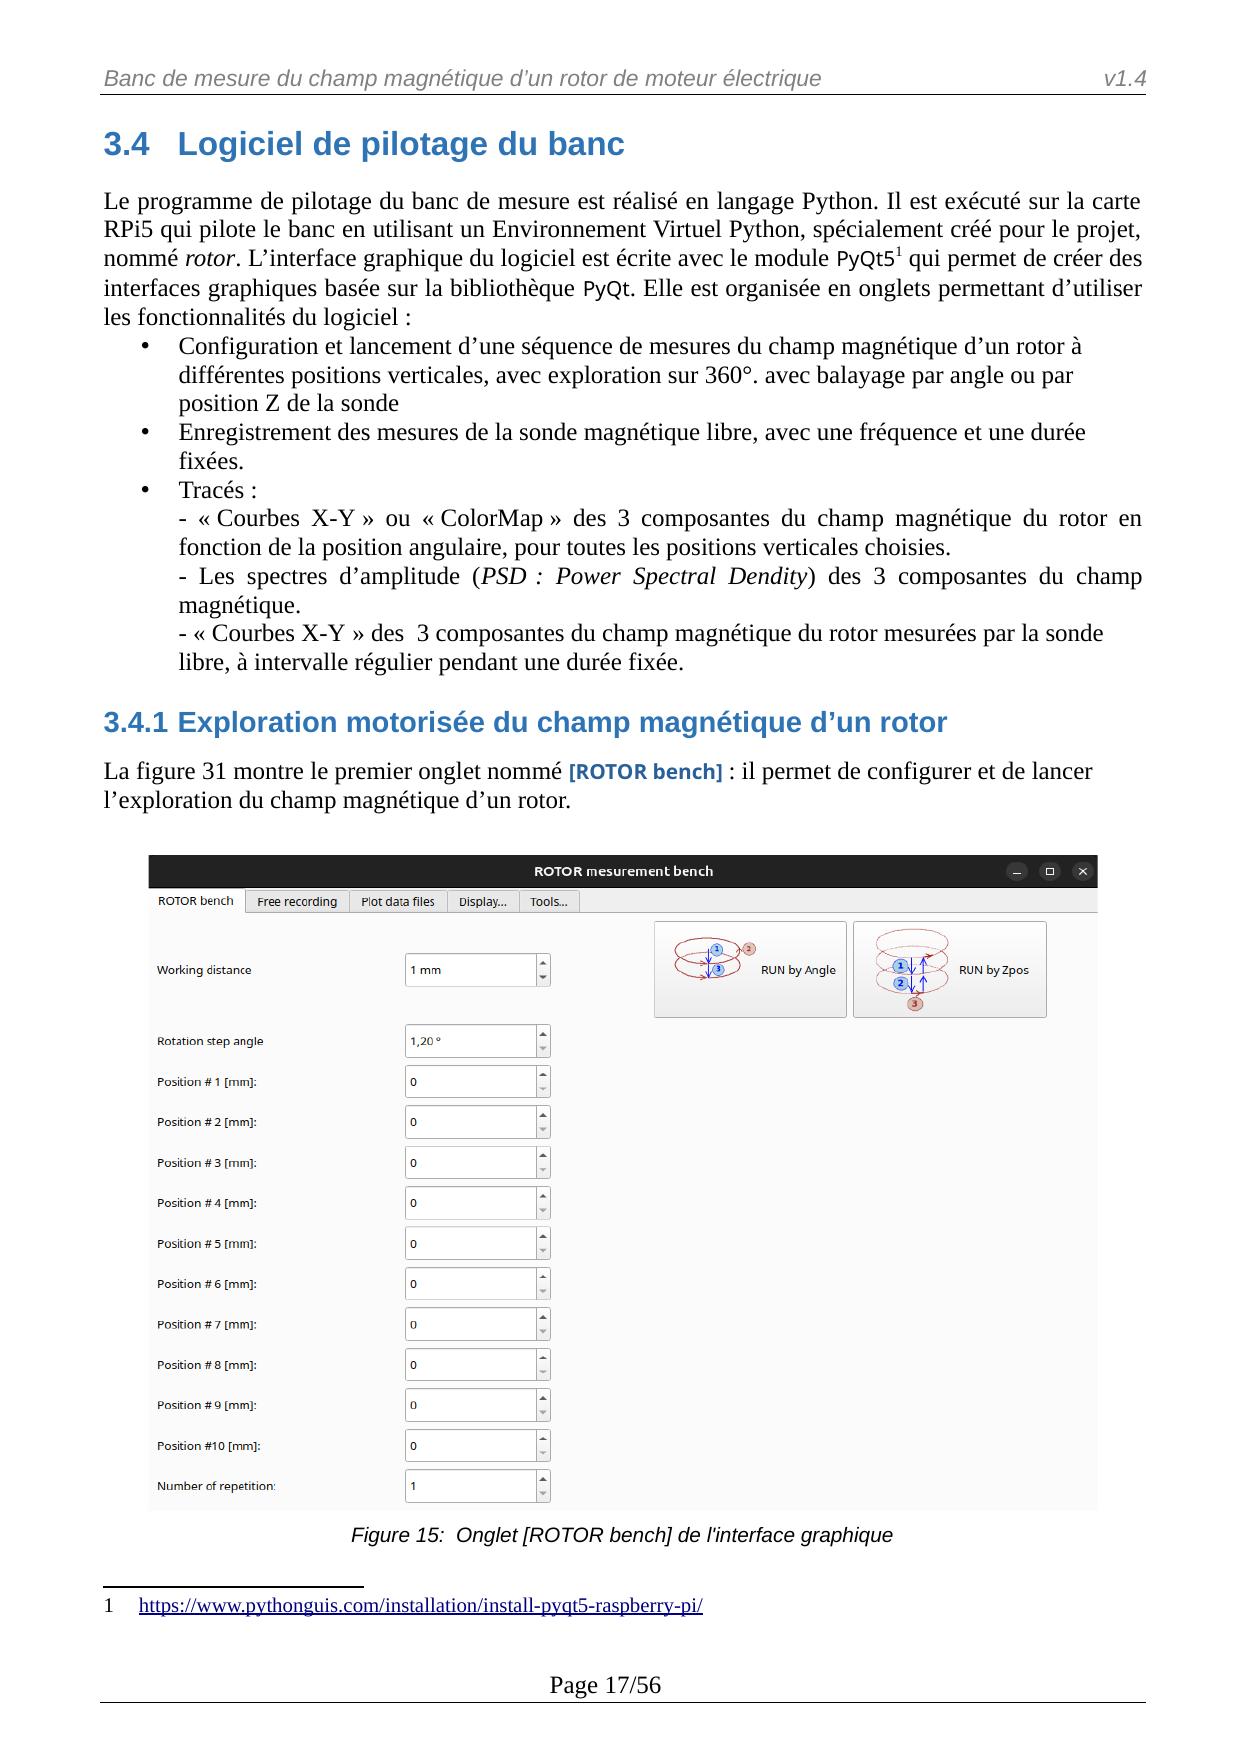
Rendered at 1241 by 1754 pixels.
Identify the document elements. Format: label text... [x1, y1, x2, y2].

list Enregistrement des mesures de la sonde magnétique libre, avec une fréquence et une durée fixées. [141, 417, 1143, 475]
list Configuration et lancement d’une séquence de mesures du champ magnétique d’un rotor à différentes positions verticales, avec exploration sur 360°. avec balayage par angle ou par position Z de la sonde [141, 331, 1143, 417]
text La figure 31 montre le premier onglet nommé [ROTOR bench] : il permet de configurer et de lancer l’exploration du champ magnétique d’un rotor. [103, 756, 1143, 814]
subtitle Exploration motorisée du champ magnétique d’un rotor [103, 705, 1143, 738]
text Figure 15: Onglet [ROTOR bench] de l'interface graphique [148, 1511, 1098, 1547]
picture [148, 855, 1098, 1511]
subtitle Logiciel de pilotage du banc [103, 124, 1143, 162]
list - Les spectres d’amplitude (PSD : Power Spectral Dendity) des 3 composantes du champ magnétique. [141, 561, 1143, 618]
text https://www.pythonguis.com/installation/install-pyqt5-raspberry-pi/ [103, 1593, 1143, 1617]
text Le programme de pilotage du banc de mesure est réalisé en langage Python. Il est exécuté sur la carte RPi5 qui pilote le banc en utilisant un Environnement Virtuel Python, spécialement créé pour le projet, nommé rotor. L’interface graphique du logiciel est écrite avec le module PyQt5 qui permet de créer des interfaces graphiques basée sur la bibliothèque PyQt. Elle est organisée en onglets permettant d’utiliser les fonctionnalités du logiciel : [103, 186, 1143, 331]
list Tracés : - « Courbes X-Y » ou « ColorMap » des 3 composantes du champ magnétique du rotor en fonction de la position angulaire, pour toutes les positions verticales choisies. [141, 475, 1143, 561]
list - « Courbes X-Y » des 3 composantes du champ magnétique du rotor mesurées par la sonde libre, à intervalle régulier pendant une durée fixée. [141, 618, 1143, 705]
